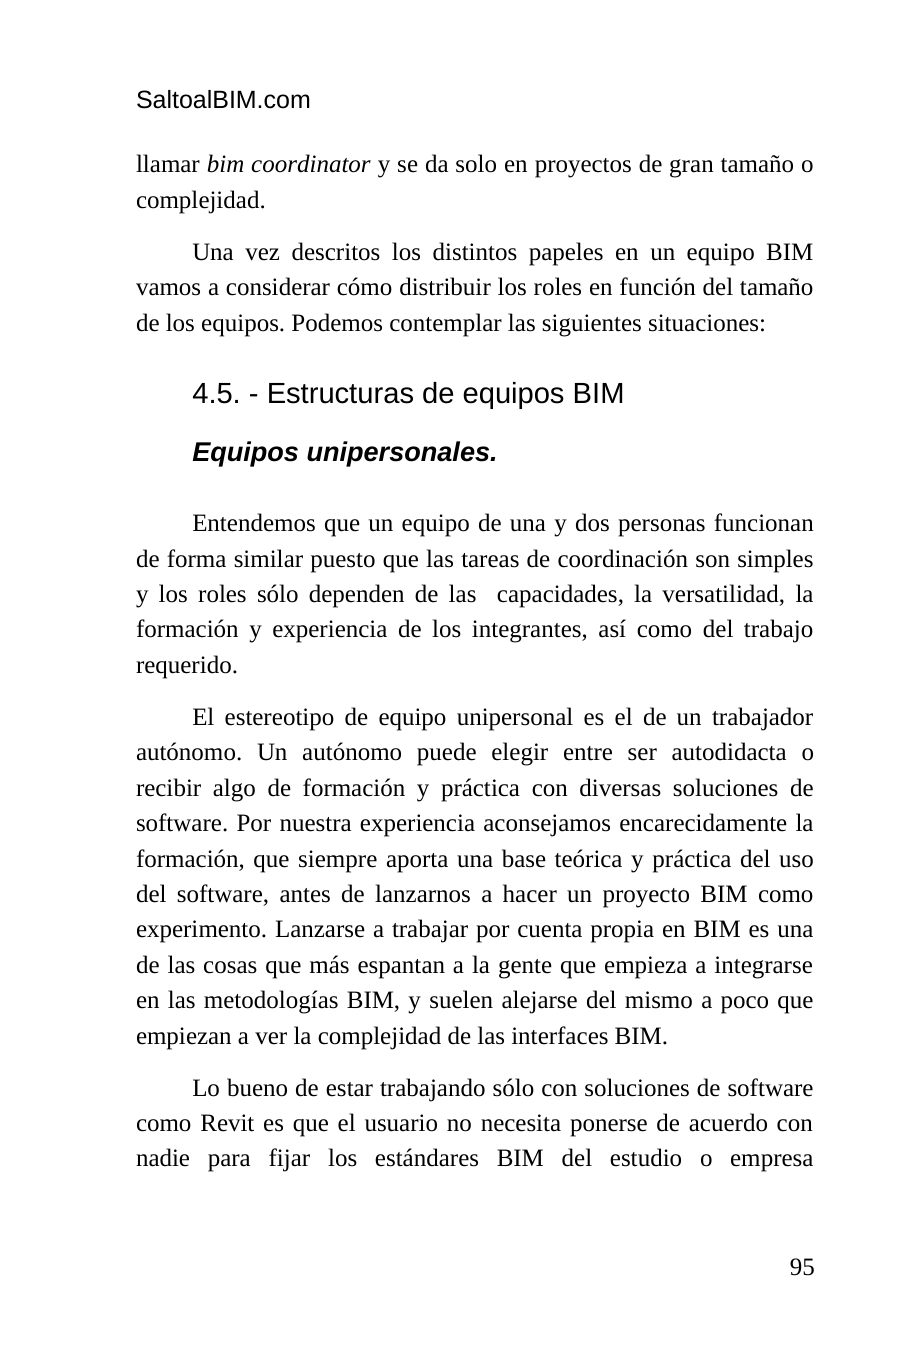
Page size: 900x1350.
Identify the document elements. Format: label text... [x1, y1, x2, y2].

subtitle 4.5. - Estructuras de equipos BIM [136, 376, 814, 409]
text Entendemos que un equipo de una y dos personas funcionan de forma similar puesto que las tareas de coordinación son simples y los roles sólo dependen de las capacidades, la versatilidad, la formación y experiencia de los integrantes, así como del trabajo requerido. [136, 503, 814, 680]
text Una vez descritos los distintos papeles en un equipo BIM vamos a considerar cómo distribuir los roles en función del tamaño de los equipos. Podemos contemplar las siguientes situaciones: [136, 232, 814, 338]
text llamar bim coordinator y se da solo en proyectos de gran tamaño o complejidad. [136, 144, 814, 215]
subtitle Equipos unipersonales. [136, 436, 814, 467]
text Lo bueno de estar trabajando sólo con soluciones de software como Revit es que el usuario no necesita ponerse de acuerdo con nadie para fijar los estándares BIM del estudio o empresa [136, 1068, 814, 1174]
text El estereotipo de equipo unipersonal es el de un trabajador autónomo. Un autónomo puede elegir entre ser autodidacta o recibir algo de formación y práctica con diversas soluciones de software. Por nuestra experiencia aconsejamos encarecidamente la formación, que siempre aporta una base teórica y práctica del uso del software, antes de lanzarnos a hacer un proyecto BIM como experimento. Lanzarse a trabajar por cuenta propia en BIM es una de las cosas que más espantan a la gente que empieza a integrarse en las metodologías BIM, y suelen alejarse del mismo a poco que empiezan a ver la complejidad de las interfaces BIM. [136, 697, 814, 1051]
